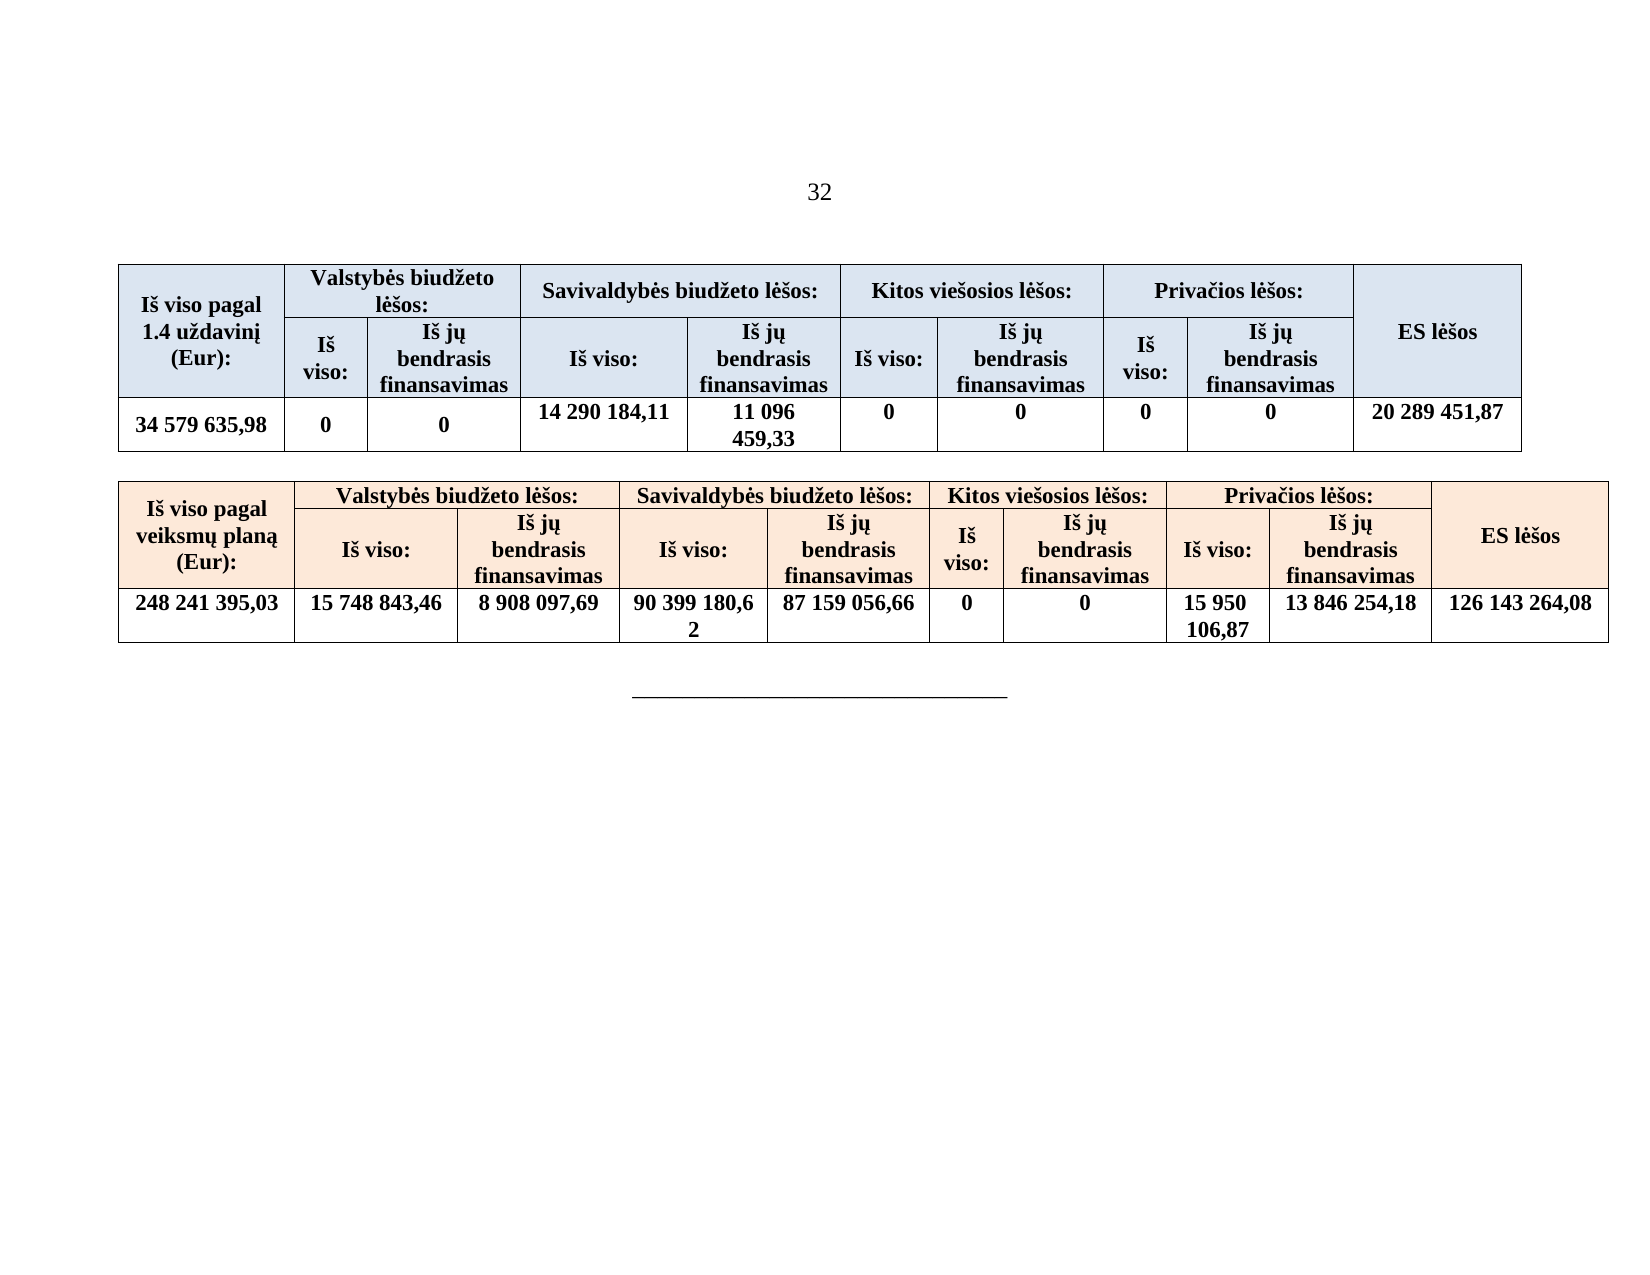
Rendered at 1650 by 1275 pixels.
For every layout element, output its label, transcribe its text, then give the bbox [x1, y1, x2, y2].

table_cell Iš viso: [1104, 318, 1187, 397]
table_cell Iš jų bendrasis finansavimas [768, 509, 929, 588]
table_cell 13 846 254,18 [1270, 589, 1431, 642]
table_cell 20 289 451,87 [1354, 398, 1521, 451]
table_cell 0 [1104, 398, 1187, 451]
table_header ES lėšos [1354, 265, 1521, 397]
table_cell 11 096 459,33 [688, 398, 840, 451]
table_header Iš viso pagal veiksmų planą (Eur): [119, 482, 294, 588]
table_cell Iš jų bendrasis finansavimas [1270, 509, 1431, 588]
text ______________________________ [118, 672, 1521, 701]
table_cell 34 579 635,98 [119, 398, 284, 451]
table_cell 15 950 106,87 [1167, 589, 1269, 642]
table_header Kitos viešosios lėšos: [930, 482, 1166, 508]
table_cell Iš viso: [620, 509, 767, 588]
table_cell 8 908 097,69 [458, 589, 619, 642]
table_cell Iš jų bendrasis finansavimas [368, 318, 520, 397]
table_cell Iš jų bendrasis finansavimas [458, 509, 619, 588]
table_header ES lėšos [1432, 482, 1608, 588]
table_header Savivaldybės biudžeto lėšos: [521, 265, 840, 317]
table_cell Iš jų bendrasis finansavimas [1188, 318, 1353, 397]
table_cell 248 241 395,03 [119, 589, 294, 642]
table_cell 14 290 184,11 [521, 398, 687, 451]
table_cell 0 [930, 589, 1003, 642]
table_cell Iš jų bendrasis finansavimas [1004, 509, 1166, 588]
table_cell 0 [938, 398, 1103, 451]
table_cell Iš viso: [285, 318, 367, 397]
table_header Valstybės biudžeto lėšos: [295, 482, 619, 508]
table_cell Iš viso: [841, 318, 937, 397]
table_header Privačios lėšos: [1104, 265, 1353, 317]
table_cell 15 748 843,46 [295, 589, 457, 642]
table_cell 126 143 264,08 [1432, 589, 1608, 642]
table_cell 0 [285, 398, 367, 451]
table_cell 0 [368, 398, 520, 451]
table_cell 87 159 056,66 [768, 589, 929, 642]
table_header Privačios lėšos: [1167, 482, 1431, 508]
table_cell 0 [1004, 589, 1166, 642]
table_cell Iš jų bendrasis finansavimas [688, 318, 840, 397]
table_cell 0 [841, 398, 937, 451]
table_header Valstybės biudžeto lėšos: [285, 265, 520, 317]
table_cell Iš jų bendrasis finansavimas [938, 318, 1103, 397]
table_header Iš viso pagal 1.4 uždavinį (Eur): [119, 265, 284, 397]
table_header Savivaldybės biudžeto lėšos: [620, 482, 929, 508]
table_cell Iš viso: [295, 509, 457, 588]
table_cell 90 399 180,62 [620, 589, 767, 642]
table_cell 0 [1188, 398, 1353, 451]
table_cell Iš viso: [1167, 509, 1269, 588]
table_cell Iš viso: [930, 509, 1003, 588]
table_cell Iš viso: [521, 318, 687, 397]
table_header Kitos viešosios lėšos: [841, 265, 1103, 317]
